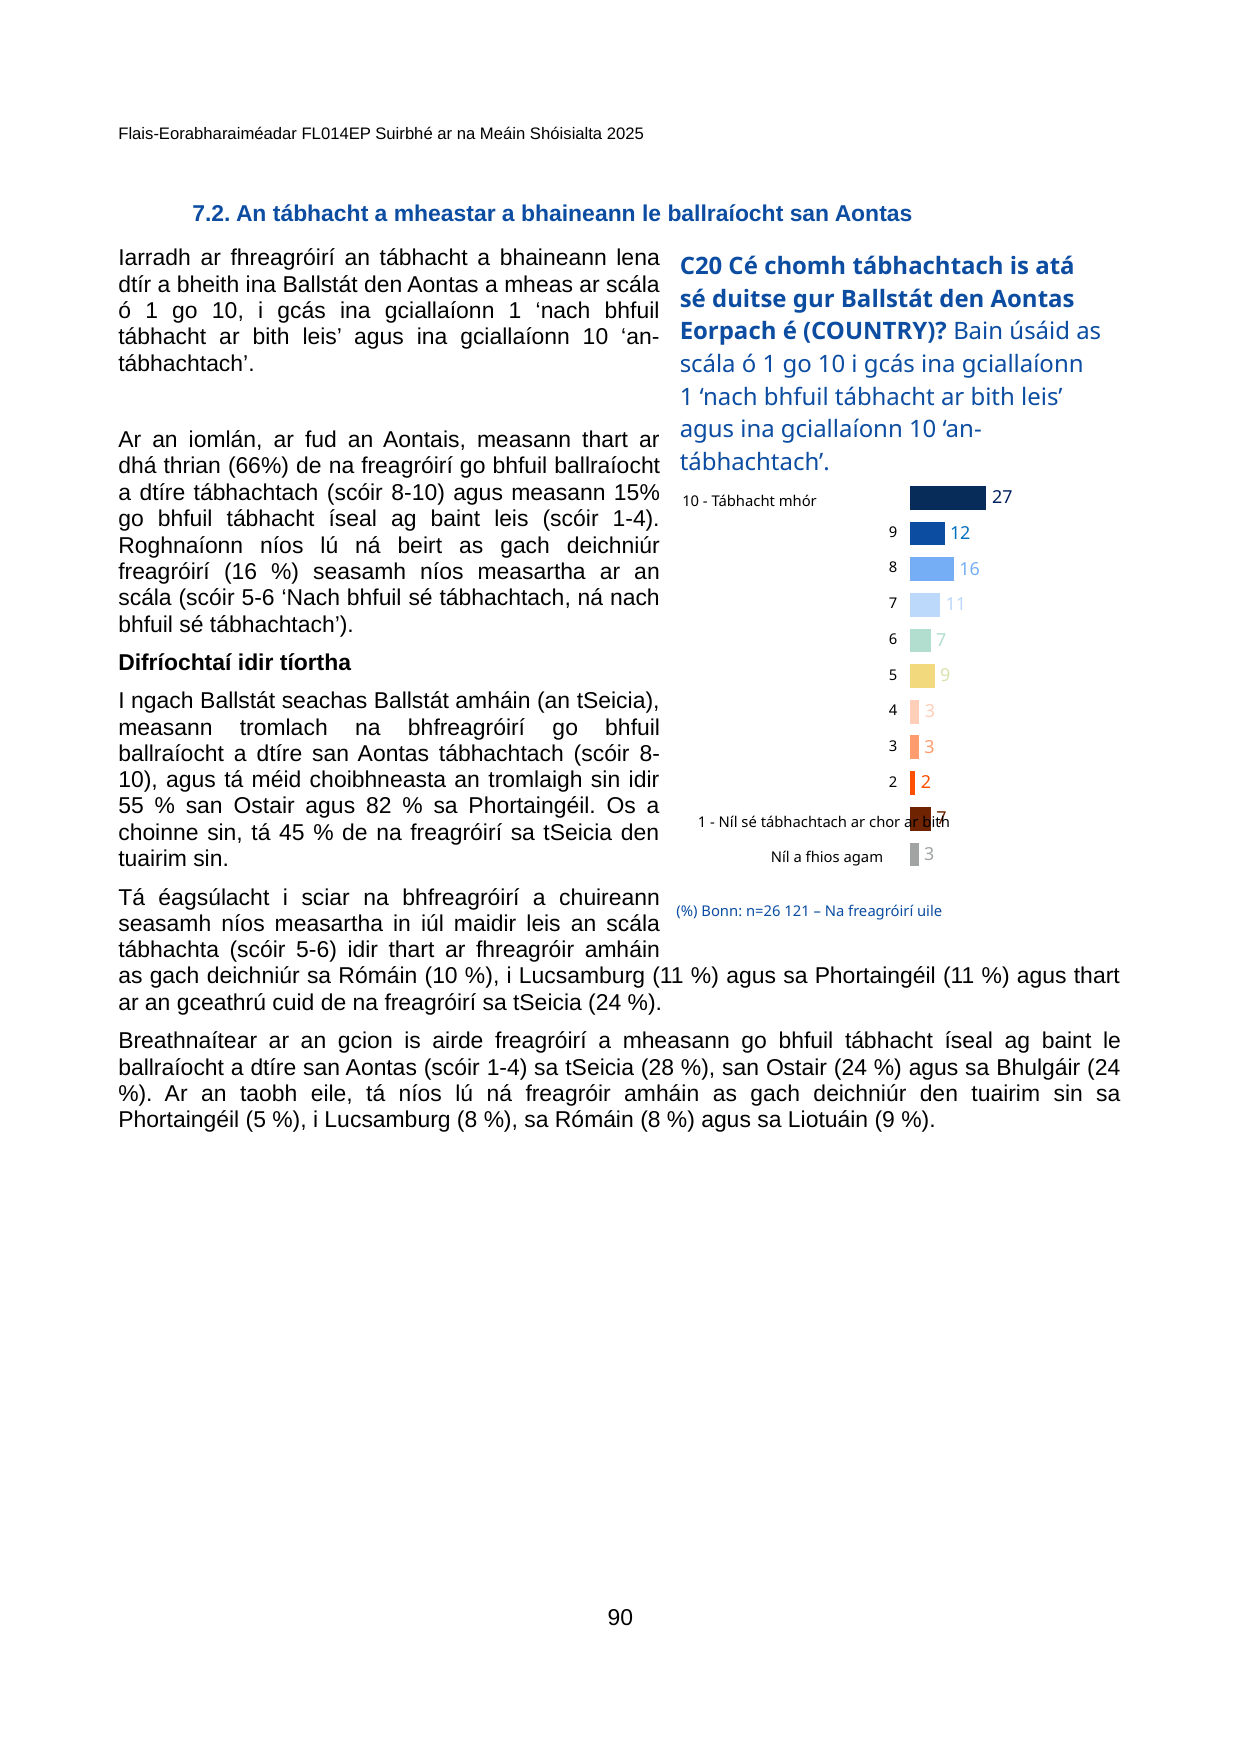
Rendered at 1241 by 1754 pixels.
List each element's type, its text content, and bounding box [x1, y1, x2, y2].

text Breathnaítear ar an gcion is airde freagróirí a mheasann go bhfuil tábhacht íseal ag baint le ballraíocht a dtíre san Aontas (scóir 1-4) sa tSeicia (28 %), san Ostair (24 %) agus sa Bhulgáir (24 %). Ar an taobh eile, tá níos lú ná freagróir amháin as gach deichniúr den tuairim sin sa Phortaingéil (5 %), i Lucsamburg (8 %), sa Rómáin (8 %) agus sa Liotuáin (9 %). [118, 1027, 1122, 1132]
text I ngach Ballstát seachas Ballstát amháin (an tSeicia), measann tromlach na bhfreagróirí go bhfuil ballraíocht a dtíre san Aontas tábhachtach (scóir 8-10), agus tá méid choibhneasta an tromlaigh sin idir 55 % san Ostair agus 82 % sa Phortaingéil. Os a choinne sin, tá 45 % de na freagróirí sa tSeicia den tuairim sin. [118, 687, 660, 872]
text Iarradh ar fhreagróirí an tábhacht a bhaineann lena dtír a bheith ina Ballstát den Aontas a mheas ar scála ó 1 go 10, i gcás ina gciallaíonn 1 ‘nach bhfuil tábhacht ar bith leis’ agus ina gciallaíonn 10 ‘an-tábhachtach’. [118, 244, 660, 376]
text Difríochtaí idir tíortha [118, 649, 660, 675]
text Ar an iomlán, ar fud an Aontais, measann thart ar dhá thrian (66%) de na freagróirí go bhfuil ballraíocht a dtíre tábhachtach (scóir 8-10) agus measann 15% go bhfuil tábhacht íseal ag baint leis (scóir 1-4). Roghnaíonn níos lú ná beirt as gach deichniúr freagróirí (16 %) seasamh níos measartha ar an scála (scóir 5-6 ‘Nach bhfuil sé tábhachtach, ná nach bhfuil sé tábhachtach’). [118, 426, 660, 637]
text Tá éagsúlacht i sciar na bhfreagróirí a chuireann seasamh níos measartha in iúl maidir leis an scála tábhachta (scóir 5-6) idir thart ar fhreagróir amháin as gach deichniúr sa Rómáin (10 %), i Lucsamburg (11 %) agus sa Phortaingéil (11 %) agus thart ar an gceathrú cuid de na freagróirí sa tSeicia (24 %). [118, 883, 1122, 1015]
subtitle 7.2. An tábhacht a mheastar a bhaineann le ballraíocht san Aontas [118, 199, 1122, 226]
